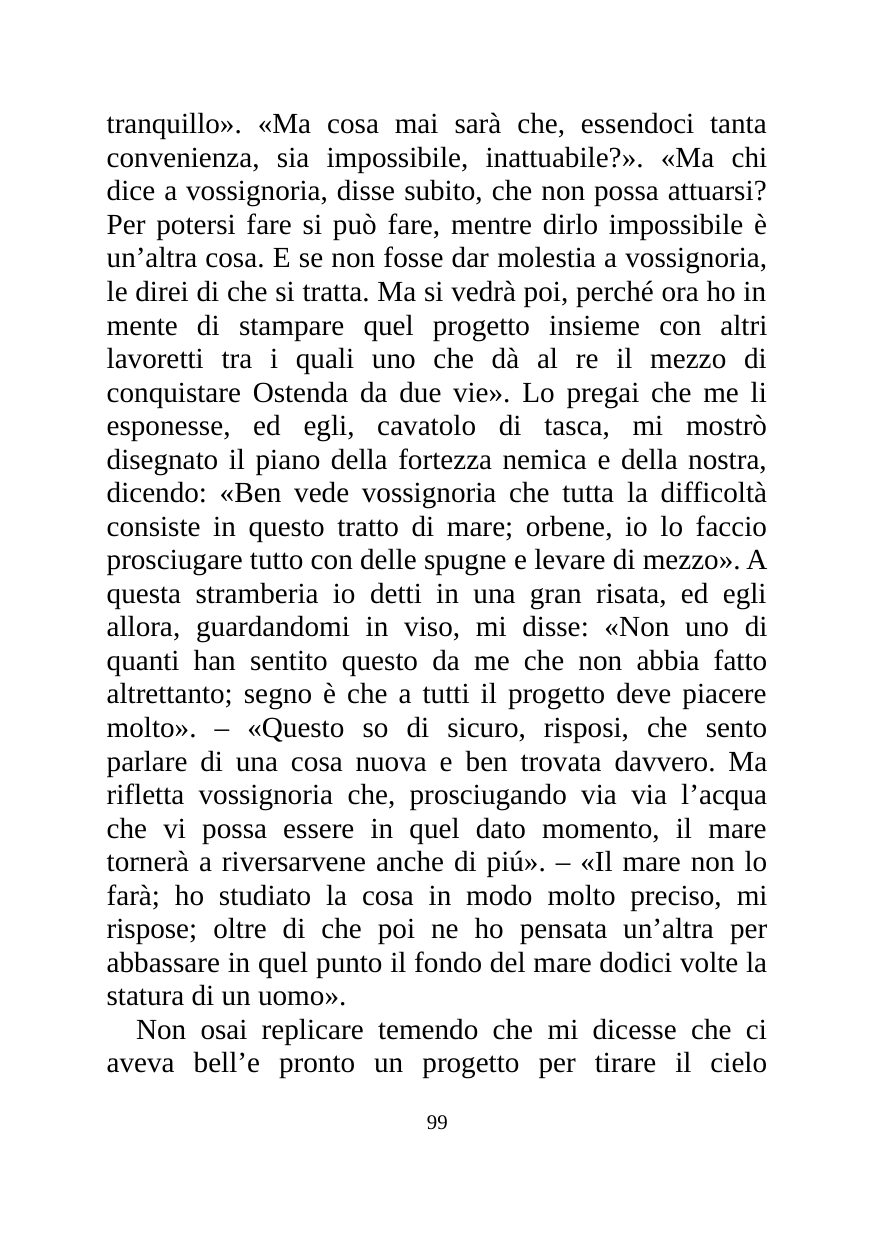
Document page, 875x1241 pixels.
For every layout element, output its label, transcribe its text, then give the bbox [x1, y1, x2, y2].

text tranquillo». «Ma cosa mai sarà che, essendoci tanta convenienza, sia impossibile, inattuabile?». «Ma chi dice a vossignoria, disse subito, che non possa attuarsi? Per potersi fare si può fare, mentre dirlo impossibile è un’altra cosa. E se non fosse dar molestia a vossignoria, le direi di che si tratta. Ma si vedrà poi, perché ora ho in mente di stampare quel progetto insieme con altri lavoretti tra i quali uno che dà al re il mezzo di conquistare Ostenda da due vie». Lo pregai che me li esponesse, ed egli, cavatolo di tasca, mi mostrò disegnato il piano della fortezza nemica e della nostra, dicendo: «Ben vede vossignoria che tutta la difficoltà consiste in questo tratto di mare; orbene, io lo faccio prosciugare tutto con delle spugne e levare di mezzo». A questa stramberia io detti in una gran risata, ed egli allora, guardandomi in viso, mi disse: «Non uno di quanti han sentito questo da me che non abbia fatto altrettanto; segno è che a tutti il progetto deve piacere molto». – «Questo so di sicuro, risposi, che sento parlare di una cosa nuova e ben trovata davvero. Ma rifletta vossignoria che, prosciugando via via l’acqua che vi possa essere in quel dato momento, il mare tornerà a riversarvene anche di piú». – «Il mare non lo farà; ho studiato la cosa in modo molto preciso, mi rispose; oltre di che poi ne ho pensata un’altra per abbassare in quel punto il fondo del mare dodici volte la statura di un uomo». [106, 106, 768, 1012]
text Non osai replicare temendo che mi dicesse che ci aveva bell’e pronto un progetto per tirare il cielo [106, 1012, 768, 1079]
